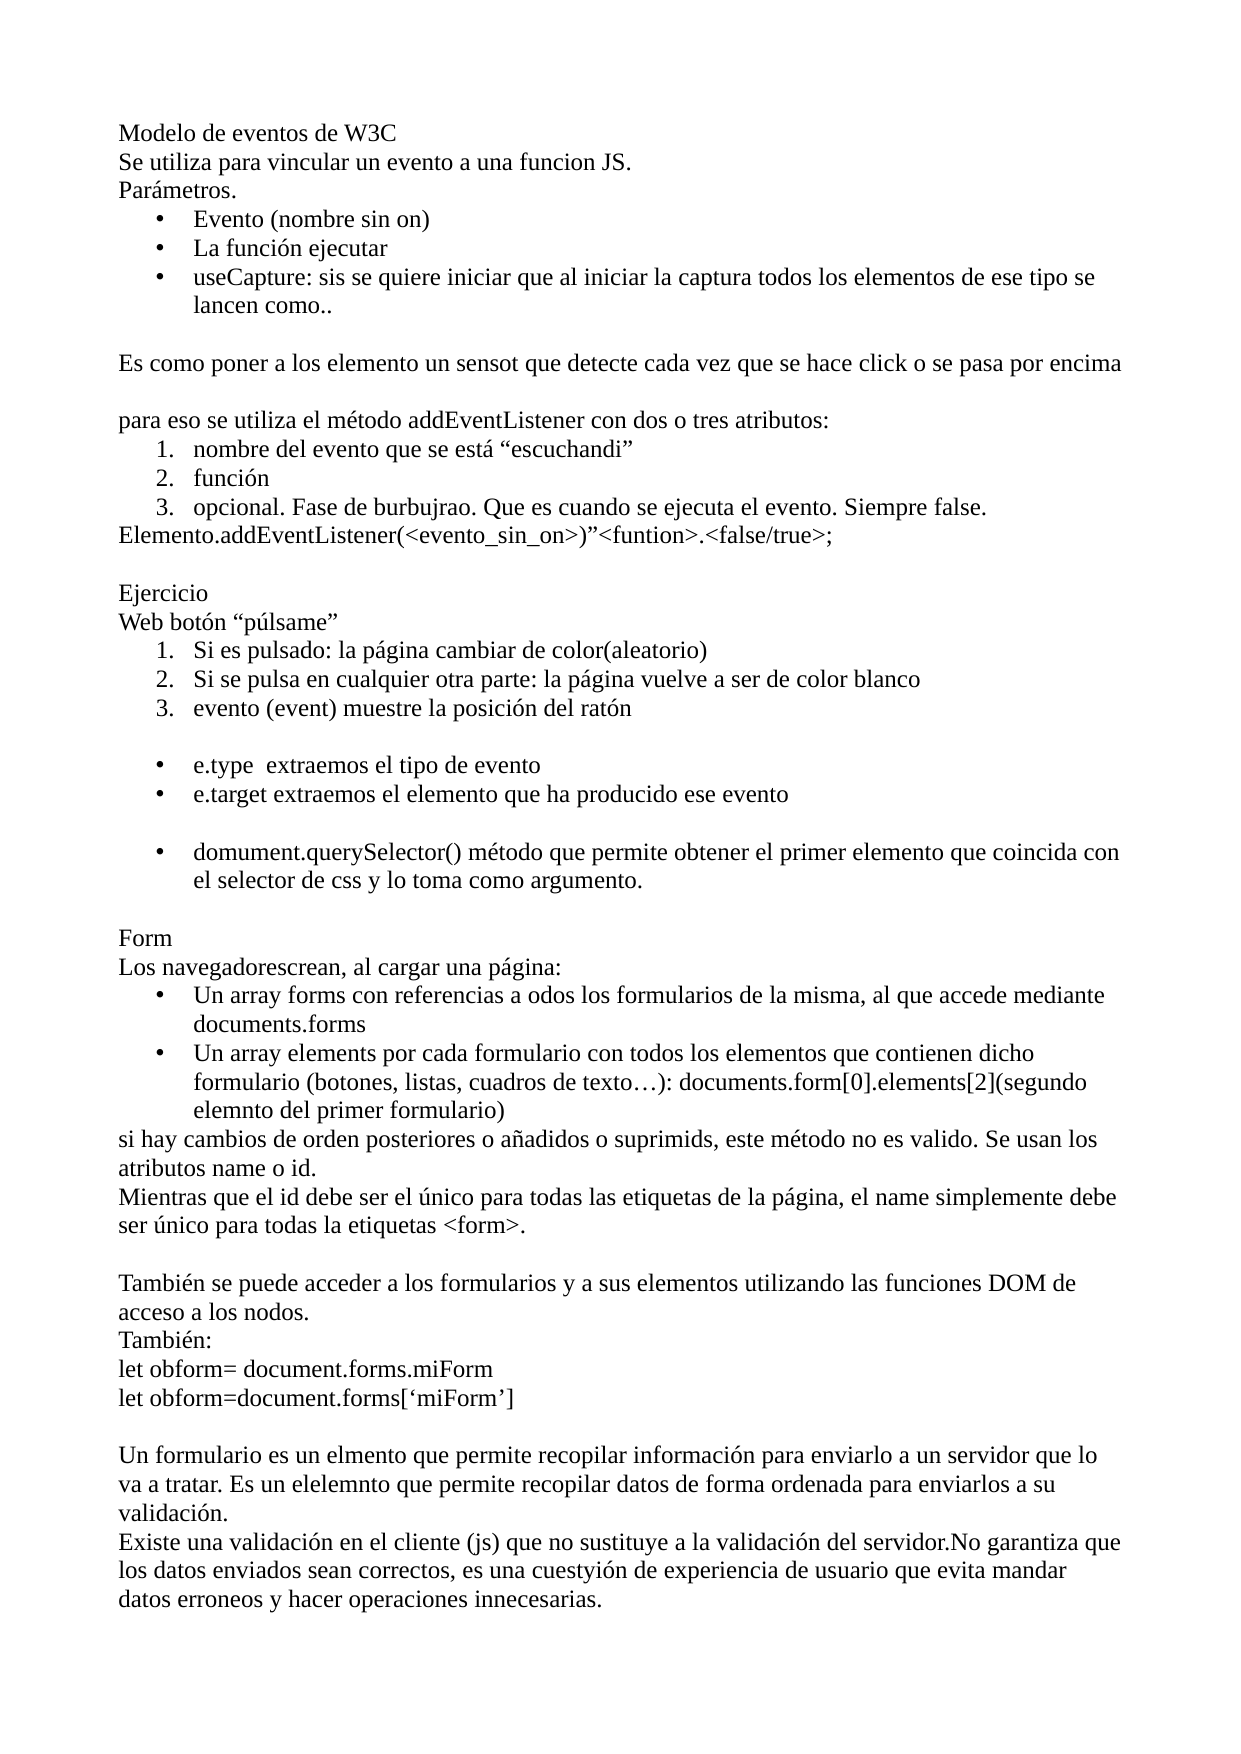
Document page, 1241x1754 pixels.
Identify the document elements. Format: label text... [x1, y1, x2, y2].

list domument.querySelector() método que permite obtener el primer elemento que coincida con el selector de css y lo toma como argumento. [156, 837, 1122, 894]
list Si es pulsado: la página cambiar de color(aleatorio) [156, 636, 1122, 664]
list Un array forms con referencias a odos los formularios de la misma, al que accede mediante documents.forms [156, 981, 1122, 1038]
text let obform=document.forms[‘miForm’] [118, 1383, 1122, 1412]
list opcional. Fase de burbujrao. Que es cuando se ejecuta el evento. Siempre false. [156, 492, 1122, 521]
text Modelo de eventos de W3C [118, 118, 1122, 147]
text let obform= document.forms.miForm [118, 1354, 1122, 1383]
text Es como poner a los elemento un sensot que detecte cada vez que se hace click o se pasa por encima [118, 348, 1122, 377]
text Web botón “púlsame” [118, 607, 1122, 636]
list e.type extraemos el tipo de evento [156, 751, 1122, 779]
list La función ejecutar [156, 233, 1122, 262]
text Parámetros. [118, 176, 1122, 204]
text Existe una validación en el cliente (js) que no sustituye a la validación del servidor.No garantiza que los datos enviados sean correctos, es una cuestyión de experiencia de usuario que evita mandar datos erroneos y hacer operaciones innecesarias. [118, 1527, 1122, 1613]
text Ejercicio [118, 578, 1122, 607]
list e.target extraemos el elemento que ha producido ese evento [156, 779, 1122, 808]
list useCapture: sis se quiere iniciar que al iniciar la captura todos los elementos de ese tipo se lancen como.. [156, 262, 1122, 319]
text Se utiliza para vincular un evento a una funcion JS. [118, 147, 1122, 176]
text si hay cambios de orden posteriores o añadidos o suprimids, este método no es valido. Se usan los atributos name o id. [118, 1124, 1122, 1182]
list función [156, 463, 1122, 492]
text También: [118, 1326, 1122, 1354]
list Si se pulsa en cualquier otra parte: la página vuelve a ser de color blanco [156, 664, 1122, 693]
list evento (event) muestre la posición del ratón [156, 693, 1122, 722]
list nombre del evento que se está “escuchandi” [156, 434, 1122, 463]
list Un array elements por cada formulario con todos los elementos que contienen dicho formulario (botones, listas, cuadros de texto…): documents.form[0].elements[2](segundo elemnto del primer formulario) [156, 1038, 1122, 1124]
list Evento (nombre sin on) [156, 204, 1122, 233]
text Los navegadorescrean, al cargar una página: [118, 952, 1122, 981]
text Un formulario es un elmento que permite recopilar información para enviarlo a un servidor que lo va a tratar. Es un elelemnto que permite recopilar datos de forma ordenada para enviarlos a su validación. [118, 1441, 1122, 1527]
text Mientras que el id debe ser el único para todas las etiquetas de la página, el name simplemente debe ser único para todas la etiquetas <form>. [118, 1182, 1122, 1239]
text También se puede acceder a los formularios y a sus elementos utilizando las funciones DOM de acceso a los nodos. [118, 1268, 1122, 1326]
text Form [118, 923, 1122, 952]
text Elemento.addEventListener(<evento_sin_on>)”<funtion>.<false/true>; [118, 521, 1122, 549]
text para eso se utiliza el método addEventListener con dos o tres atributos: [118, 406, 1122, 434]
